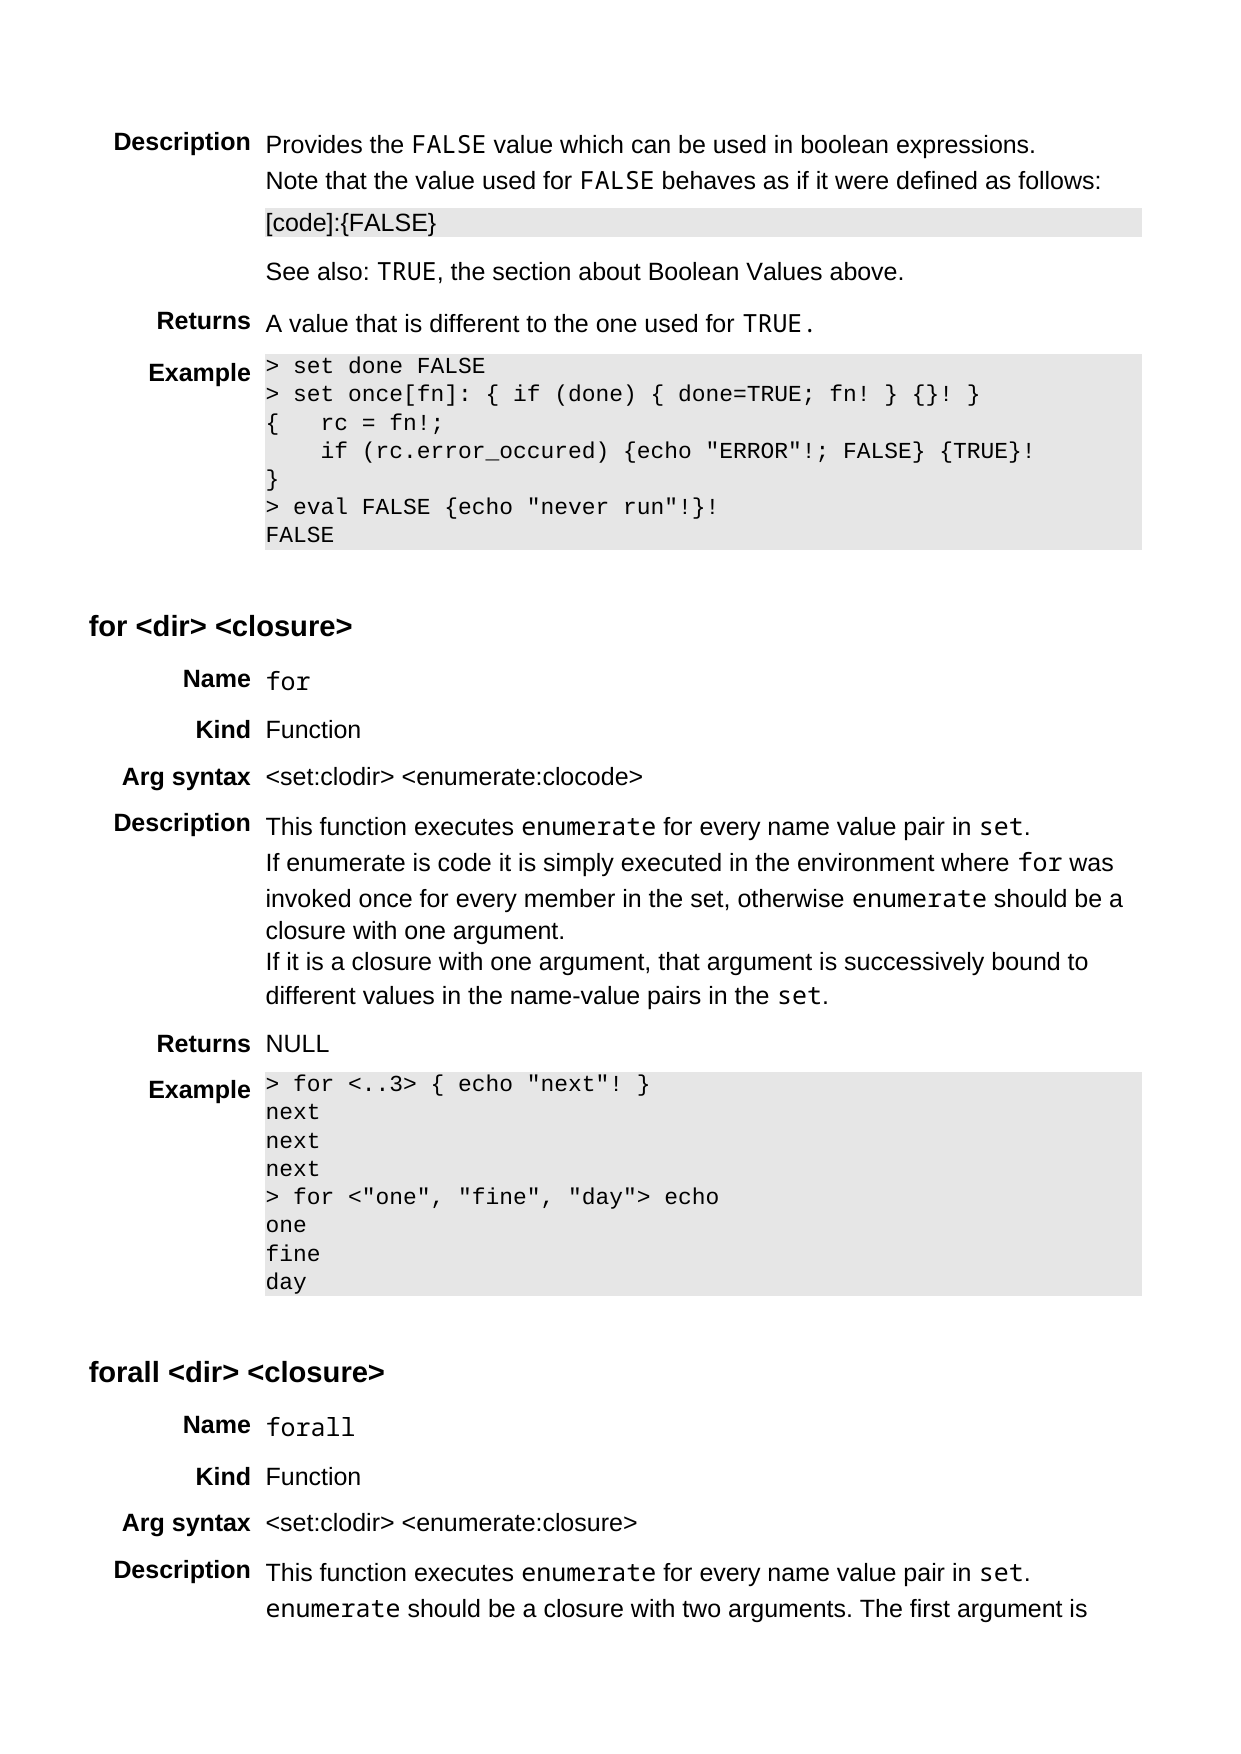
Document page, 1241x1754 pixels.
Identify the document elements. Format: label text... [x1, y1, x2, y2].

table_cell Function [263, 707, 1145, 753]
table_header for [263, 655, 1145, 707]
table_cell <set:clodir> <enumerate:clocode> [263, 753, 1145, 799]
table_cell Example [89, 1067, 262, 1308]
table_cell Returns [89, 297, 262, 349]
table_cell Description [89, 800, 262, 1020]
table_cell NULL [263, 1020, 1145, 1067]
table_cell Provides the FALSE value which can be used in boolean expressions. Note that the value used for FALSE behaves as if it were defined as follows: [code]:{FALSE} See also: TRUE, the section about Boolean Values above. [263, 118, 1145, 297]
table_header forall [263, 1401, 1145, 1453]
table_cell Kind [89, 707, 262, 753]
table_cell This function executes enumerate for every name value pair in set. If enumerate is code it is simply executed in the environment where for was invoked once for every member in the set, otherwise enumerate should be a closure with one argument. If it is a closure with one argument, that argument is successively bound to different values in the name-value pairs in the set. [263, 800, 1145, 1020]
table_cell Returns [89, 1020, 262, 1067]
table_header Name [89, 655, 262, 707]
subtitle forall <dir> <closure> [88, 1355, 1145, 1389]
table_header Name [89, 1401, 262, 1453]
table_cell <set:clodir> <enumerate:closure> [263, 1499, 1145, 1546]
table_cell Function [263, 1453, 1145, 1499]
table_cell This function executes enumerate for every name value pair in set. enumerate should be a closure with two arguments. The first argument is [263, 1546, 1145, 1628]
table_cell Example [89, 349, 262, 562]
table_cell A value that is different to the one used for TRUE. [263, 297, 1145, 349]
table_cell Arg syntax [89, 753, 262, 799]
table_cell Arg syntax [89, 1499, 262, 1546]
table_cell Kind [89, 1453, 262, 1499]
subtitle for <dir> <closure> [88, 609, 1145, 642]
table_cell > for <..3> { echo "next"! } next next next > for <"one", "fine", "day"> echo one fine day [263, 1067, 1145, 1308]
table_cell > set done FALSE > set once[fn]: { if (done) { done=TRUE; fn! } {}! } { rc = fn!; if (rc.error_occured) {echo "ERROR"!; FALSE} {TRUE}! } > eval FALSE {echo "never run"!}! FALSE [263, 349, 1145, 562]
table_cell Description [89, 1546, 262, 1628]
table_cell Description [89, 118, 262, 297]
